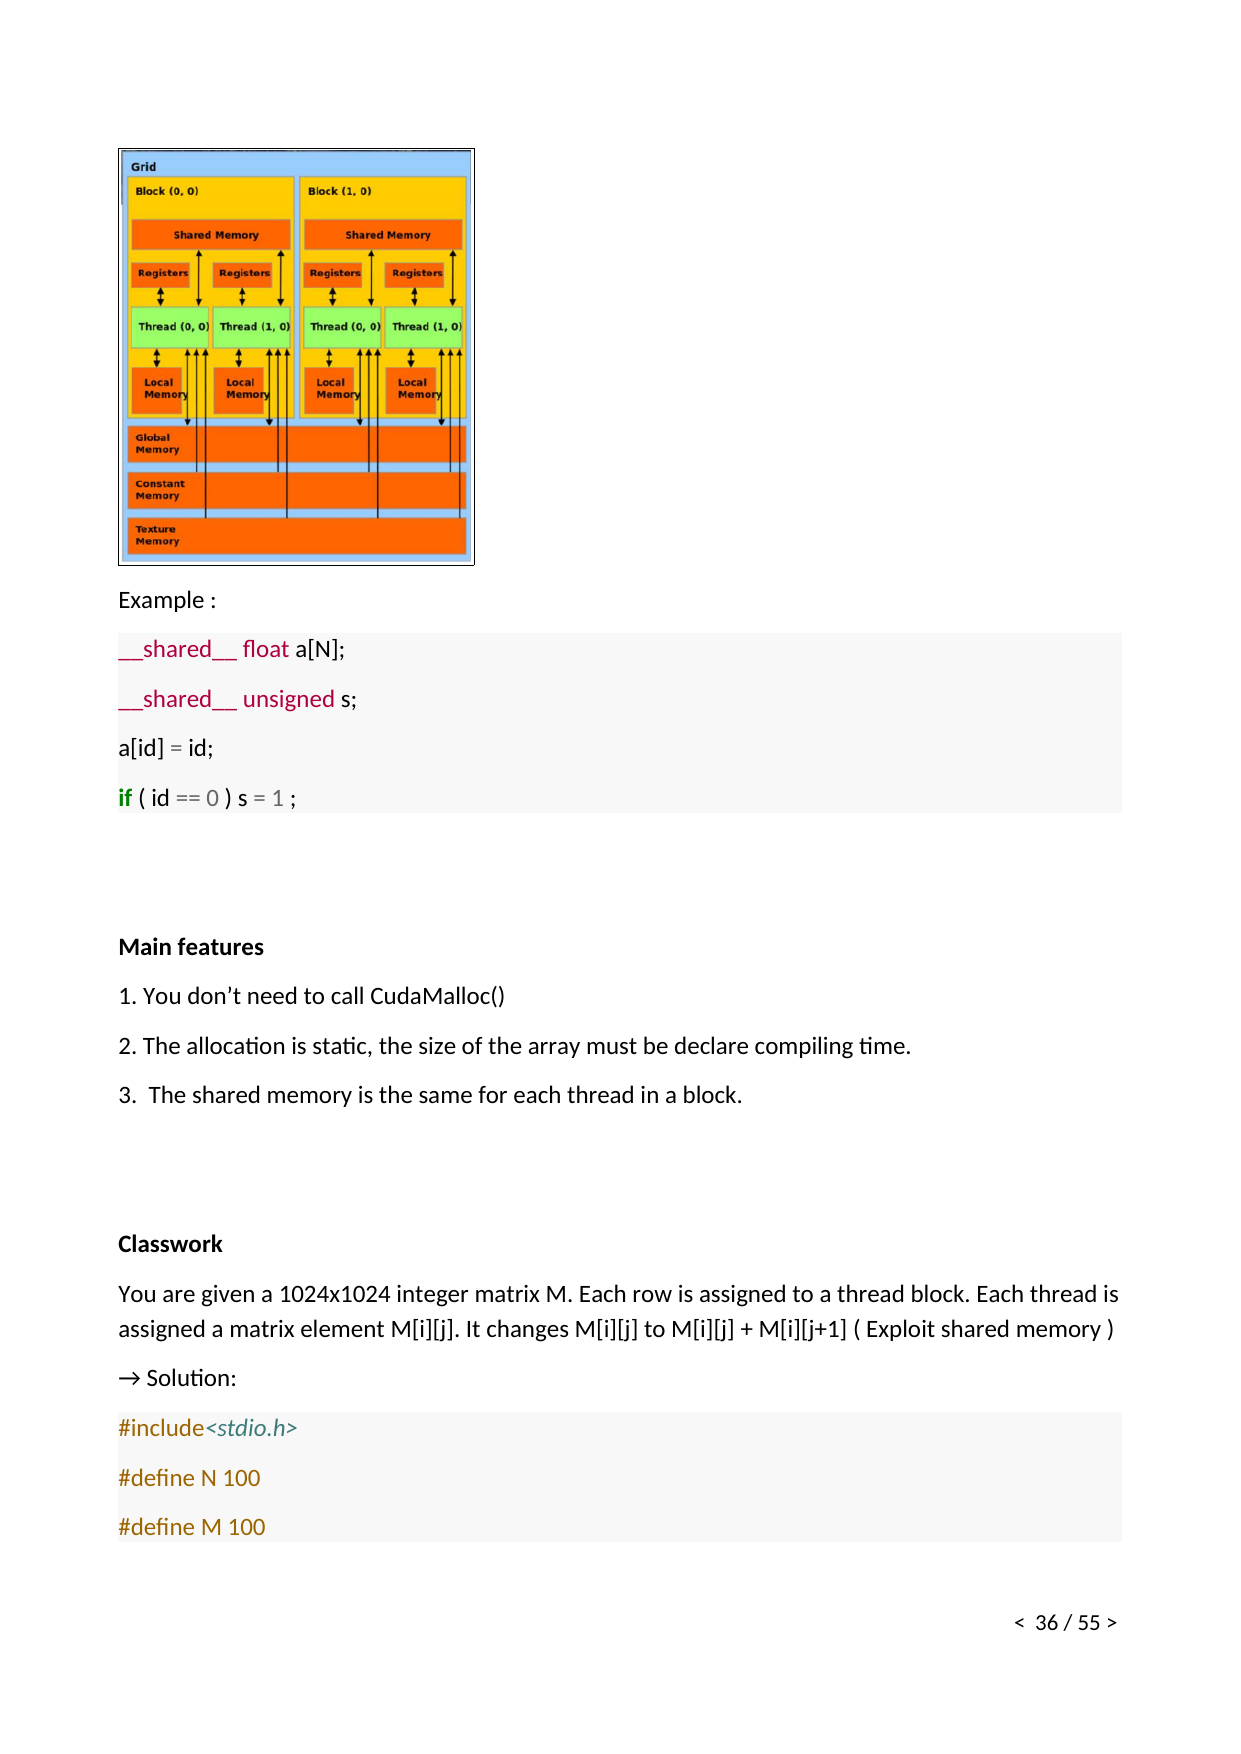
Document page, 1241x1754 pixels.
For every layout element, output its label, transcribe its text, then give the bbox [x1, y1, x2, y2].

text a[id] = id; [118, 732, 1122, 763]
text #define N 100 [118, 1462, 1122, 1492]
text #include<stdio.h> [118, 1412, 1122, 1443]
text Classwork [118, 1228, 1122, 1259]
text __shared__ float a[N]; [118, 633, 1122, 664]
text if ( id == 0 ) s = 1 ; [118, 782, 1122, 813]
text You are given a 1024x1024 integer matrix M. Each row is assigned to a thread block. Each thread is assigned a matrix element M[i][j]. It changes M[i][j] to M[i][j] + M[i][j+1] ( Exploit shared memory ) [118, 1278, 1122, 1343]
picture [121, 150, 471, 562]
text 2. The allocation is static, the size of the array must be declare compiling time. [118, 1030, 1122, 1061]
text → Solution: [118, 1362, 1122, 1393]
text __shared__ unsigned s; [118, 683, 1122, 713]
text 3. The shared memory is the same for each thread in a block. [118, 1079, 1122, 1110]
text #define M 100 [118, 1511, 1122, 1542]
text 1. You don’t need to call CudaMalloc() [118, 980, 1122, 1011]
text Main features [118, 931, 1122, 961]
text Example : [118, 584, 1122, 614]
